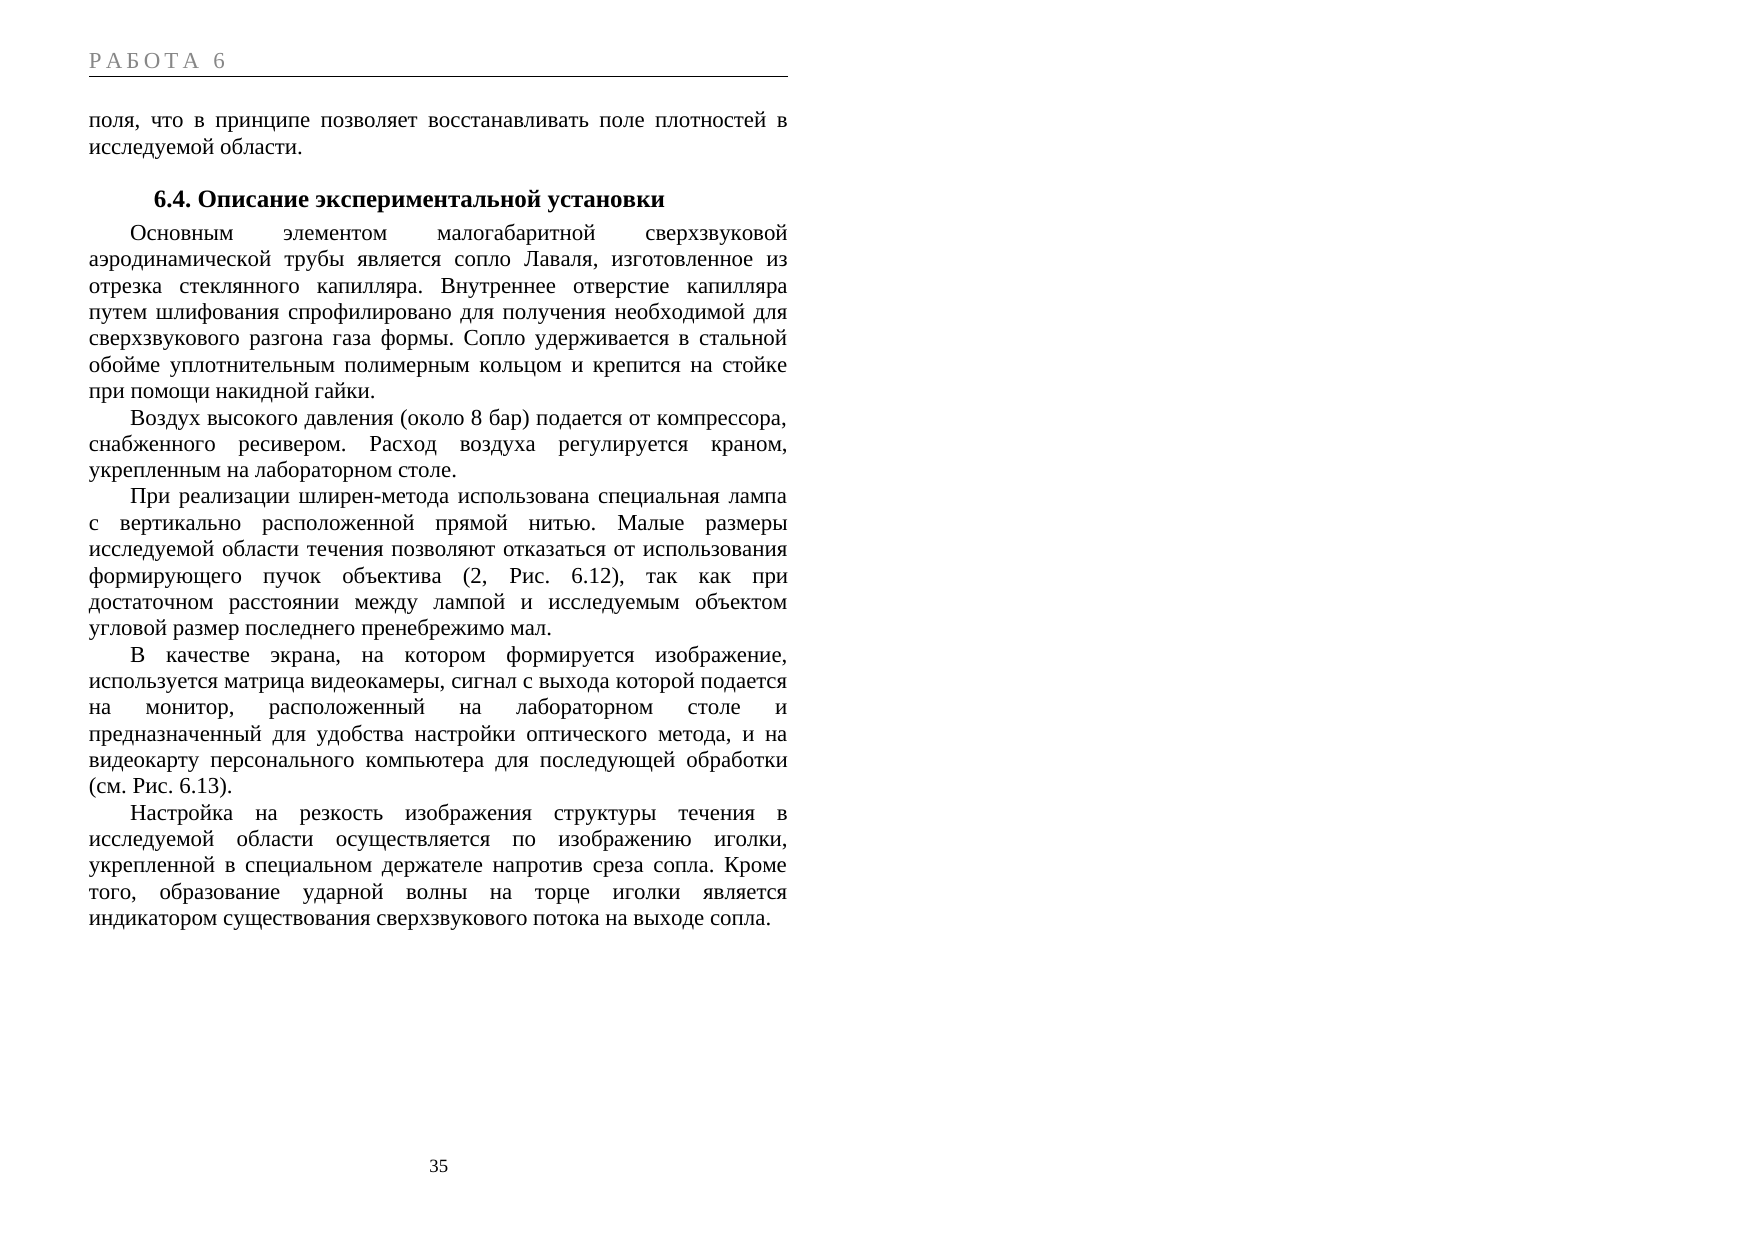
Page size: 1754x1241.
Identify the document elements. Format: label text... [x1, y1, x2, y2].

text Воздух высокого давления (около 8 бар) подается от компрессора, снабженного ресивером. Расход воздуха регулируется краном, укрепленным на лабораторном столе. [89, 403, 788, 483]
text Основным элементом малогабаритной сверхзвуковой аэродинамической трубы является сопло Лаваля, изготовленное из отрезка стеклянного капилляра. Внутреннее отверстие капилляра путем шлифования спрофилировано для получения необходимой для сверхзвукового разгона газа формы. Сопло удерживается в стальной обойме уплотнительным полимерным кольцом и крепится на стойке при помощи накидной гайки. [89, 219, 788, 403]
text Настройка на резкость изображения структуры течения в исследуемой области осуществляется по изображению иголки, укрепленной в специальном держателе напротив среза сопла. Кроме того, образование ударной волны на торце иголки является индикатором существования сверхзвукового потока на выходе сопла. [89, 799, 788, 931]
text поля, что в принципе позволяет восстанавливать поле плотностей в исследуемой области. [89, 106, 788, 159]
text В качестве экрана, на котором формируется изображение, используется матрица видеокамеры, сигнал с выхода которой подается на монитор, расположенный на лабораторном столе и предназначенный для удобства настройки оптического метода, и на видеокарту персонального компьютера для последующей обработки (см. Рис. 6 .13). [89, 641, 788, 799]
text При реализации шлирен-метода использована специальная лампа с вертикально расположенной прямой нитью. Малые размеры исследуемой области течения позволяют отказаться от использования формирующего пучок объектива (2, Рис. 6 .12), так как при достаточном расстоянии между лампой и исследуемым объектом угловой размер последнего пренебрежимо мал. [89, 483, 788, 641]
subtitle Описание экспериментальной установки [100, 184, 788, 213]
